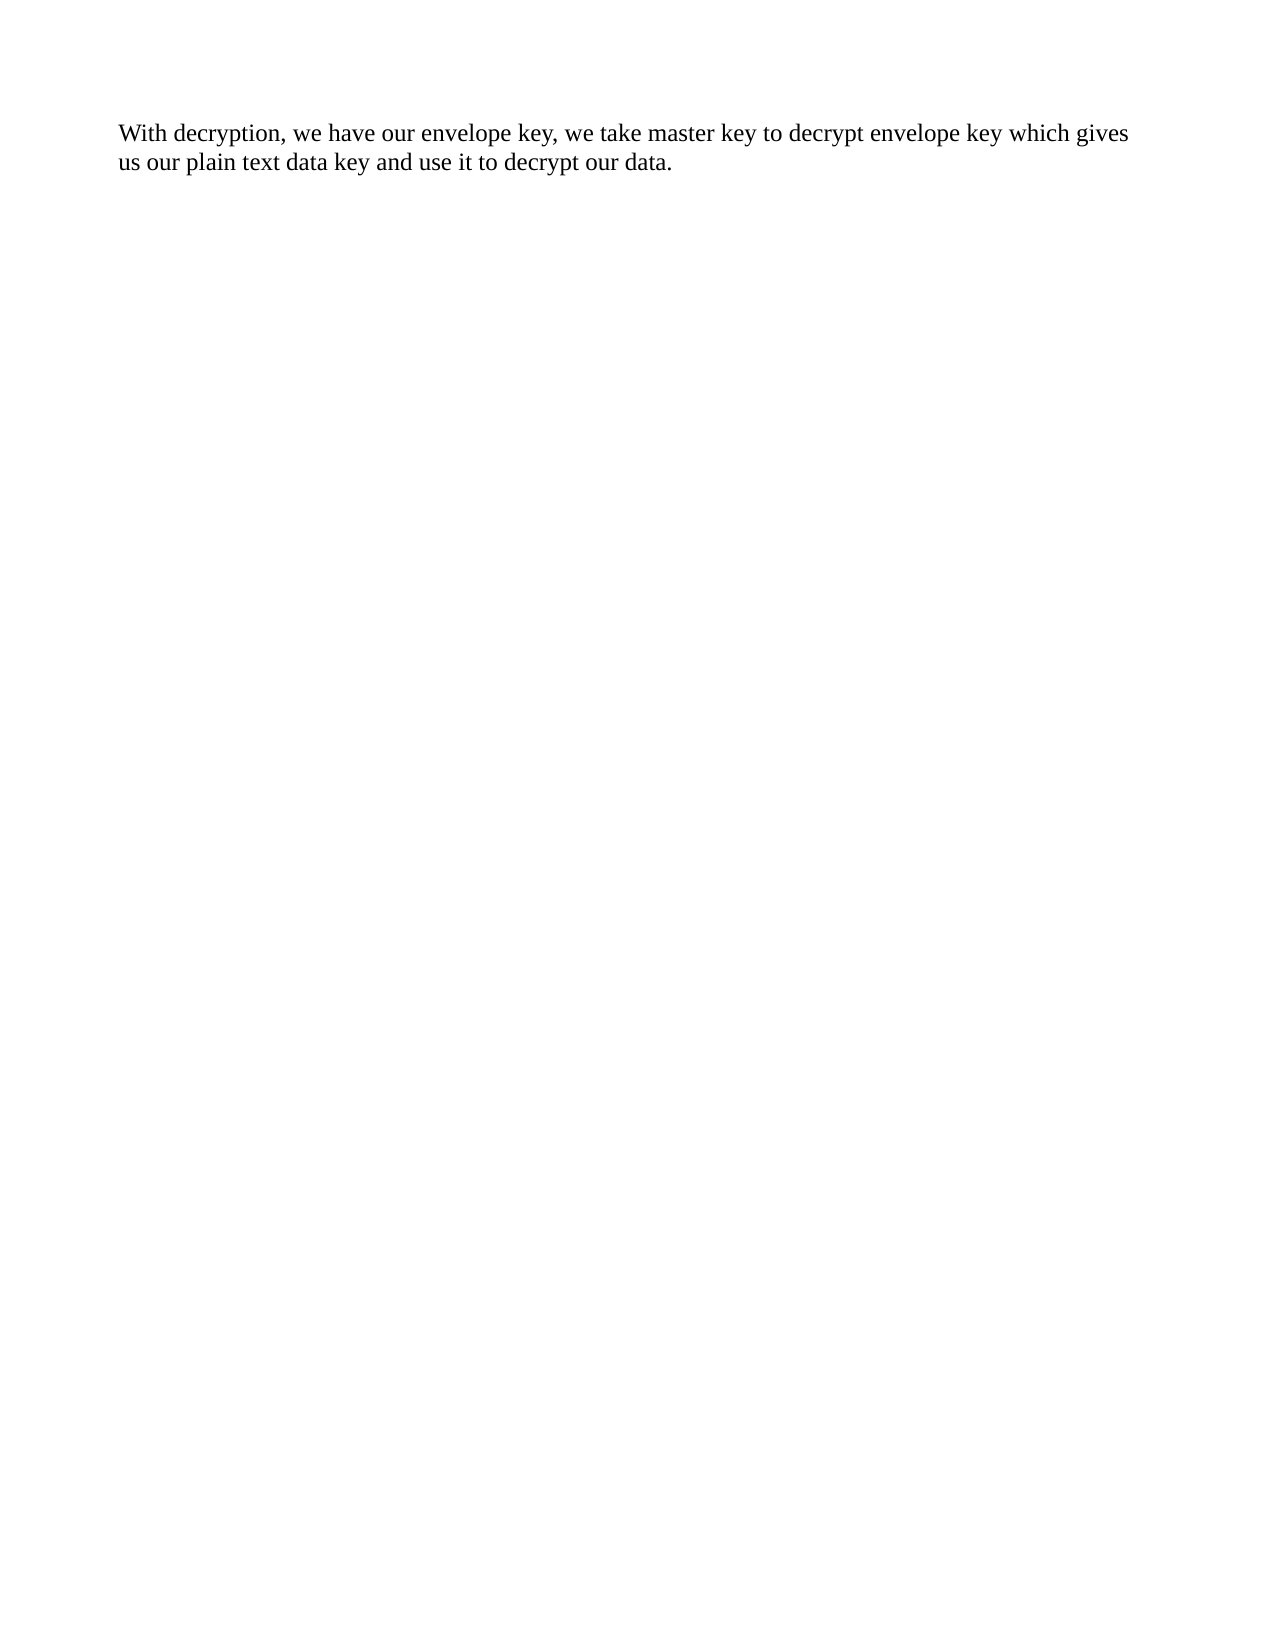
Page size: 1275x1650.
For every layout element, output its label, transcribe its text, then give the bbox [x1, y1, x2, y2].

text With decryption, we have our envelope key, we take master key to decrypt envelope key which gives us our plain text data key and use it to decrypt our data. [118, 118, 1157, 176]
